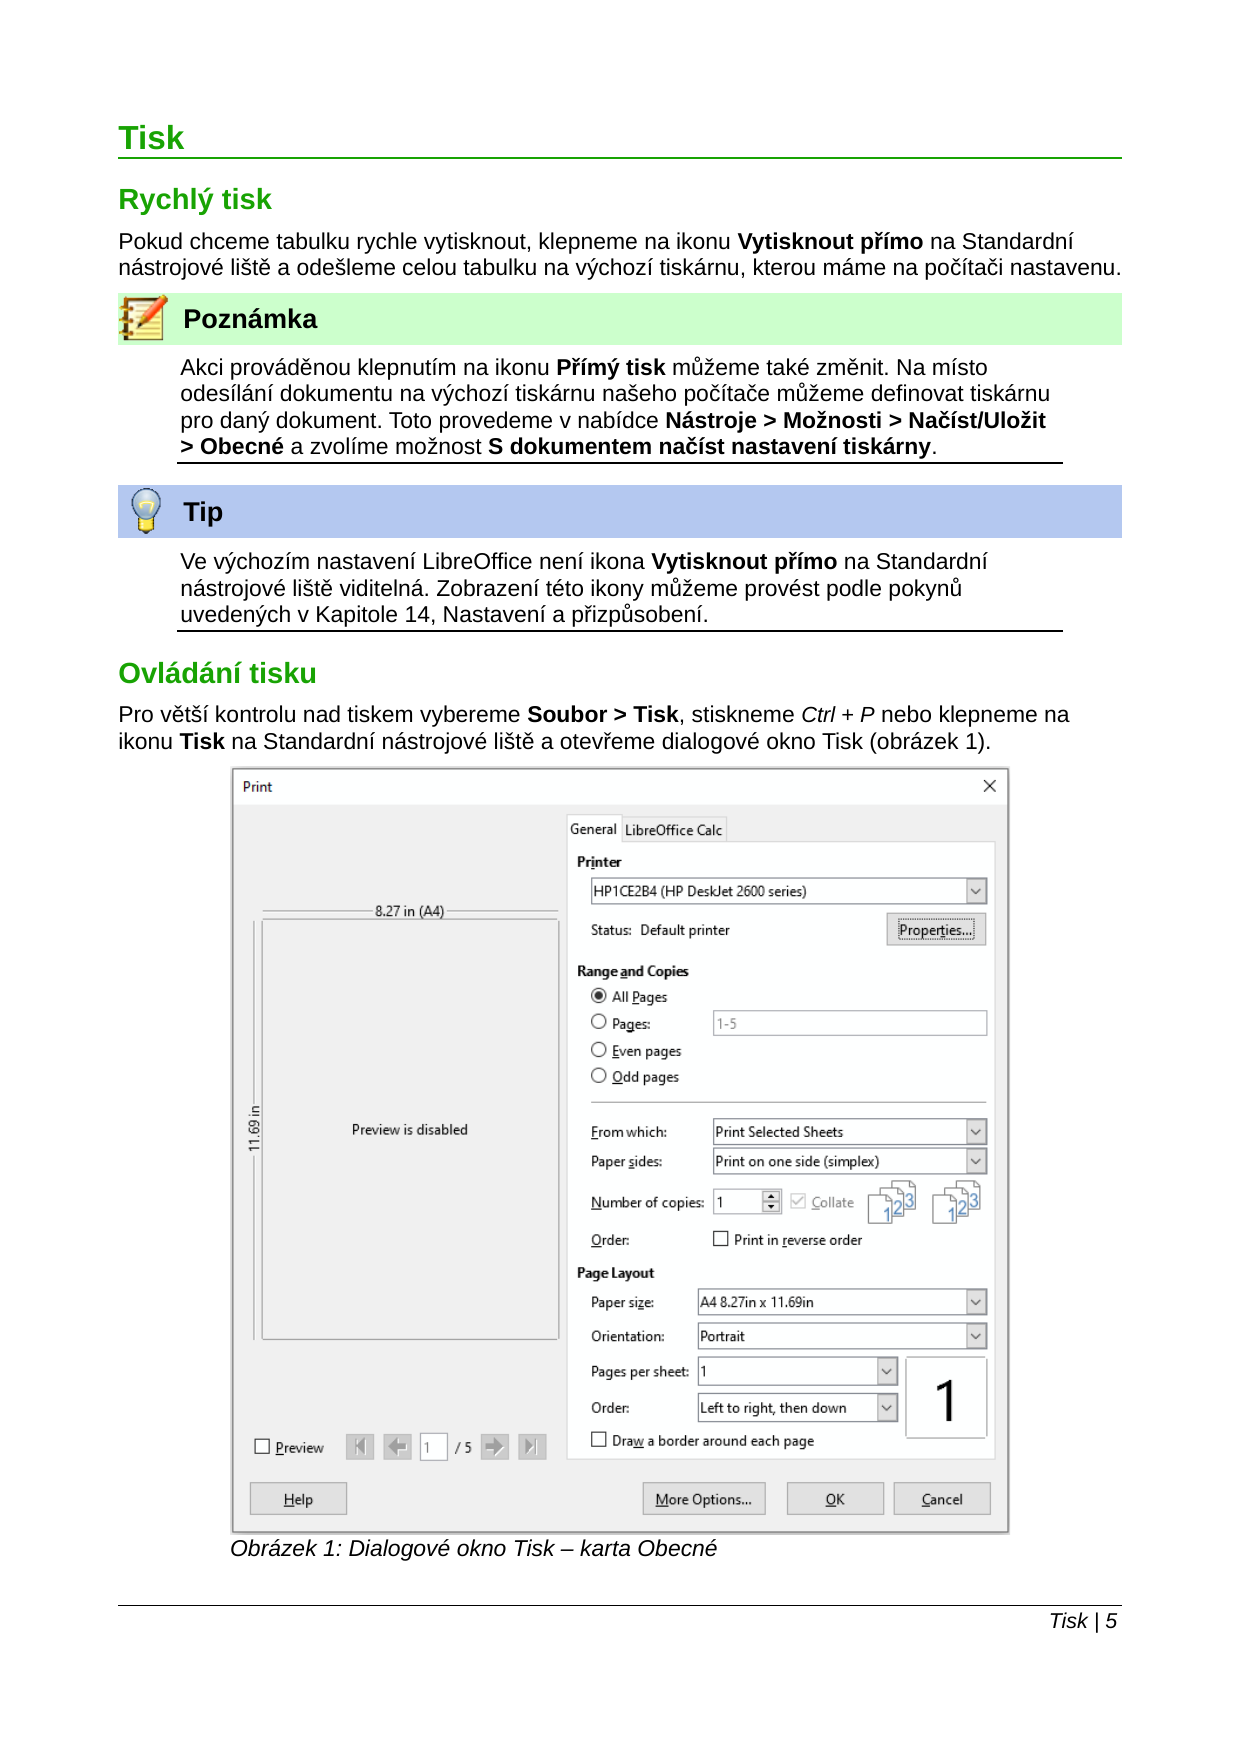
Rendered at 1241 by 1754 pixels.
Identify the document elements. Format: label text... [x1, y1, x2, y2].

text Ve výchozím nastavení LibreOffice není ikona Vytisknout přímo na Standardní nástrojové liště viditelná. Zobrazení této ikony můžeme provést podle pokynů uvedených v Kapitole 14, Nastavení a přizpůsobení. [177, 545, 1063, 630]
subtitle Ovládání tisku [118, 656, 1122, 689]
text Pro větší kontrolu nad tiskem vybereme Soubor > Tisk, stiskneme Ctrl + P nebo klepneme na ikonu Tisk na Standardní nástrojové liště a otevřeme dialogové okno Tisk (obrázek 1). [118, 701, 1122, 754]
picture [119, 293, 170, 344]
picture [230, 766, 1011, 1535]
subtitle Poznámka [118, 293, 1122, 345]
picture [119, 486, 170, 537]
text Akci prováděnou klepnutím na ikonu Přímý tisk můžeme také změnit. Na místo odesílání dokumentu na výchozí tiskárnu našeho počítače můžeme definovat tiskárnu pro daný dokument. Toto provedeme v nabídce Nástroje > Možnosti > Načíst/Uložit > Obecné a zvolíme možnost S dokumentem načíst nastavení tiskárny. [177, 351, 1063, 462]
subtitle Tip [118, 485, 1122, 538]
subtitle Tisk [118, 118, 1122, 157]
text Obrázek 1: Dialogové okno Tisk – karta Obecné [230, 1535, 1010, 1561]
text Pokud chceme tabulku rychle vytisknout, klepneme na ikonu Vytisknout přímo na Standardní nástrojové liště a odešleme celou tabulku na výchozí tiskárnu, kterou máme na počítači nastavenu. [118, 228, 1122, 280]
subtitle Rychlý tisk [118, 182, 1122, 216]
